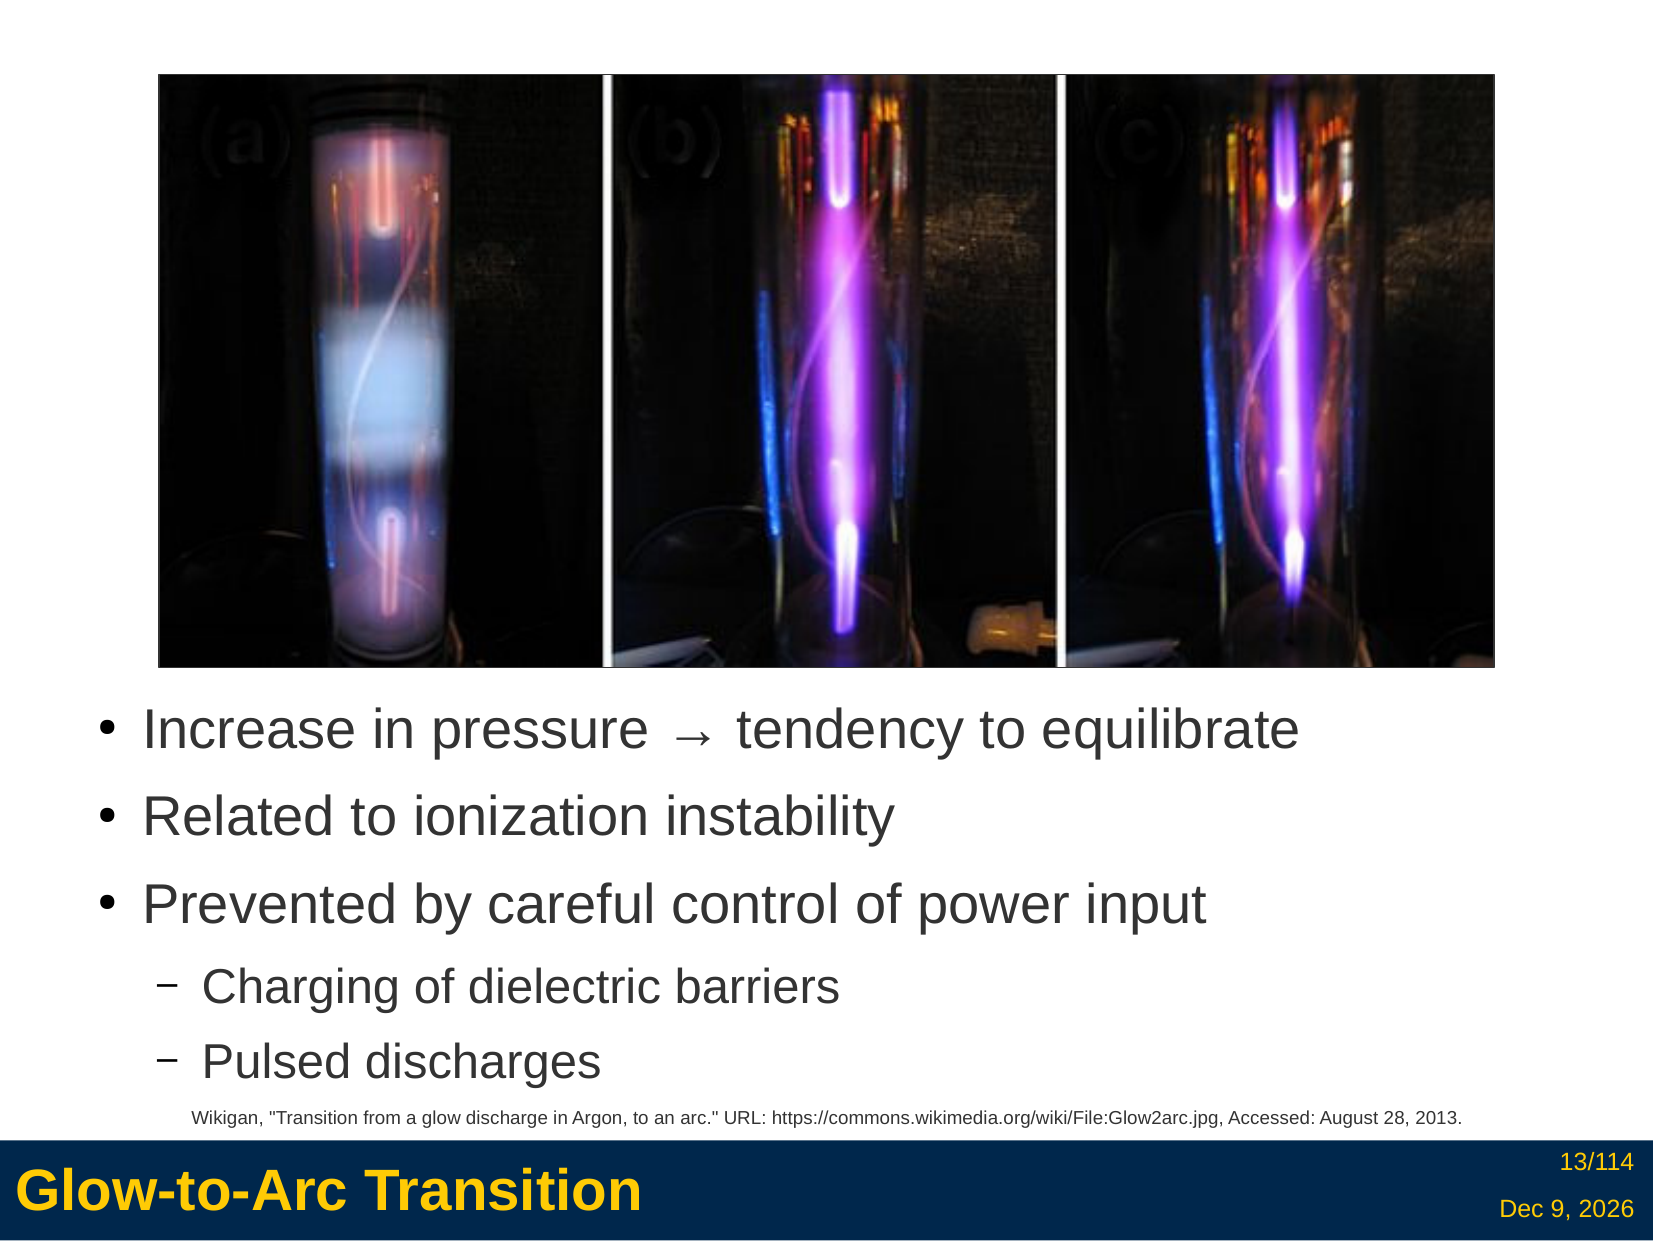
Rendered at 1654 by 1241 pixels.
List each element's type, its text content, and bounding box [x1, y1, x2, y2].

title Glow-to-Arc Transition [14, 1140, 1380, 1241]
picture [159, 75, 1494, 667]
list Increase in pressure → tendency to equilibrate Related to ionization instability Prevented by careful control of power input Charging of dielectric barriers Pulsed discharges [82, 697, 1571, 1090]
